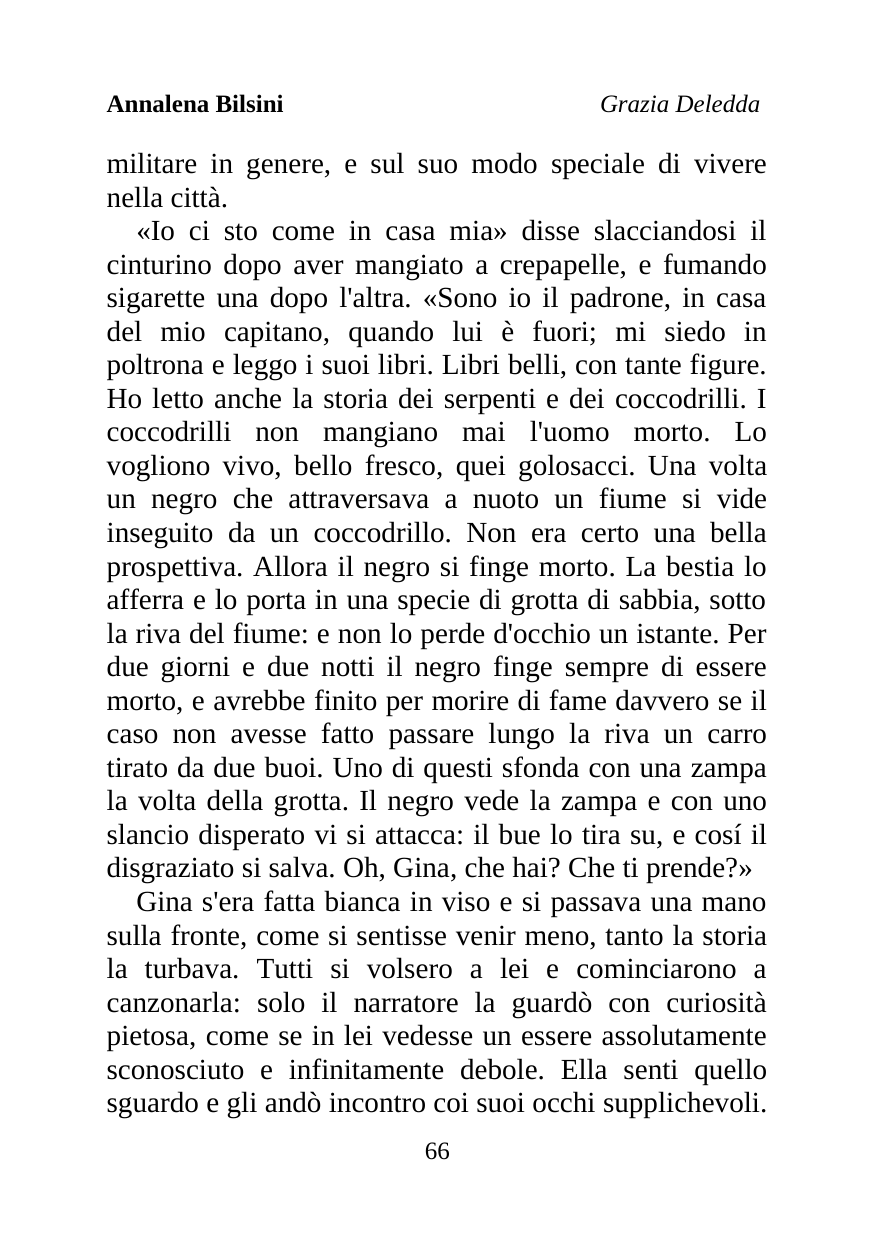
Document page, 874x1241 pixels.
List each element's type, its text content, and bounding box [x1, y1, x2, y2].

text militare in genere, e sul suo modo speciale di vivere nella città. [106, 146, 768, 213]
text Gina s'era fatta bianca in viso e si passava una mano sulla fronte, come si sentisse venir meno, tanto la storia la turbava. Tutti si volsero a lei e cominciarono a canzonarla: solo il narratore la guardò con curiosità pietosa, come se in lei vedesse un essere assolutamente sconosciuto e infinitamente debole. Ella senti quello sguardo e gli andò incontro coi suoi occhi supplichevoli. [106, 884, 768, 1119]
text «Io ci sto come in casa mia» disse slacciandosi il cinturino dopo aver mangiato a crepapelle, e fumando sigarette una dopo l'altra. «Sono io il padrone, in casa del mio capitano, quando lui è fuori; mi siedo in poltrona e leggo i suoi libri. Libri belli, con tante figure. Ho letto anche la storia dei serpenti e dei coccodrilli. I coccodrilli non mangiano mai l'uomo morto. Lo vogliono vivo, bello fresco, quei golosacci. Una volta un negro che attraversava a nuoto un fiume si vide inseguito da un coccodrillo. Non era certo una bella prospettiva. Allora il negro si finge morto. La bestia lo afferra e lo porta in una specie di grotta di sabbia, sotto la riva del fiume: e non lo perde d'occhio un istante. Per due giorni e due notti il negro finge sempre di essere morto, e avrebbe finito per morire di fame davvero se il caso non avesse fatto passare lungo la riva un carro tirato da due buoi. Uno di questi sfonda con una zampa la volta della grotta. Il negro vede la zampa e con uno slancio disperato vi si attacca: il bue lo tira su, e cosí il disgraziato si salva. Oh, Gina, che hai? Che ti prende?» [106, 213, 768, 884]
